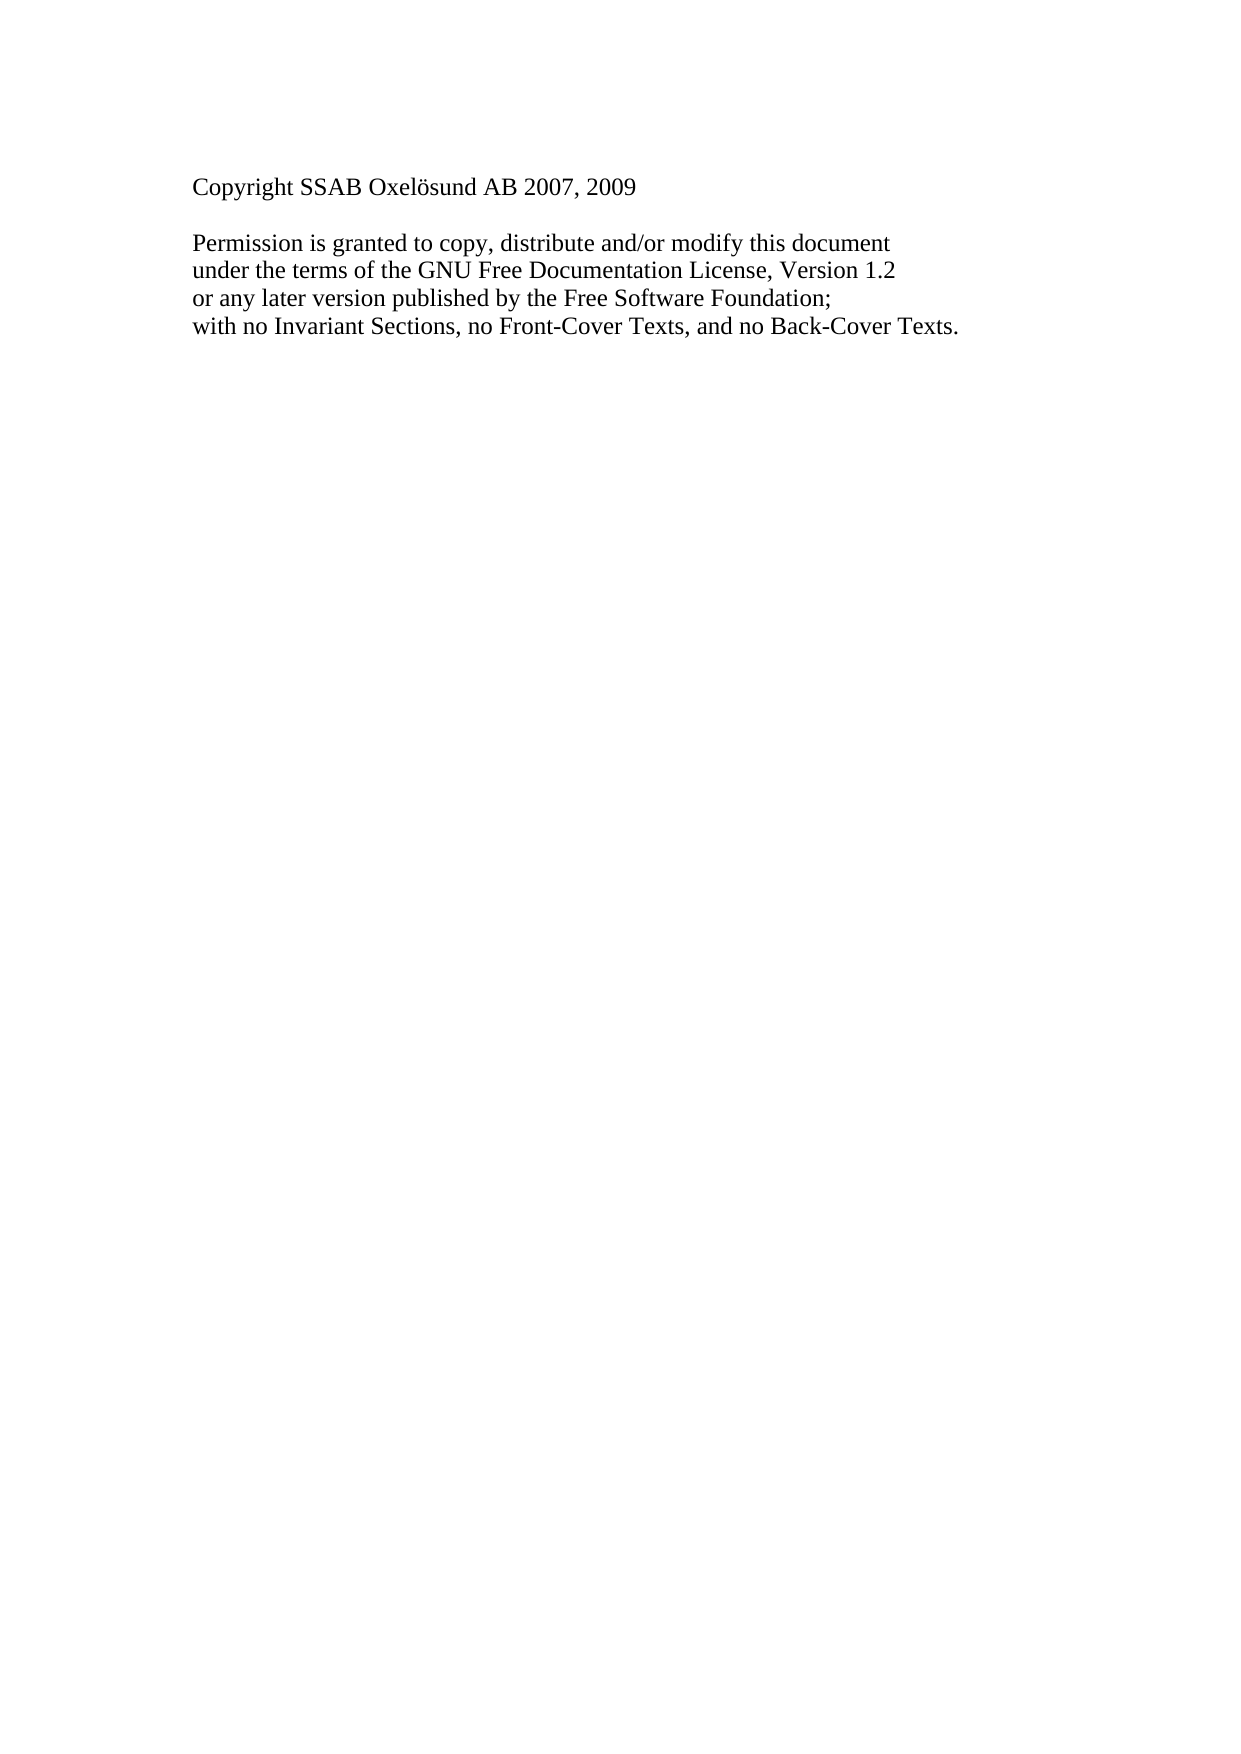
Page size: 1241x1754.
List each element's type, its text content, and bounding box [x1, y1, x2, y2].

text Permission is granted to copy, distribute and/or modify this document [118, 229, 1122, 257]
text under the terms of the GNU Free Documentation License, Version 1.2 [118, 257, 1122, 284]
text or any later version published by the Free Software Foundation; [118, 284, 1122, 312]
text with no Invariant Sections, no Front-Cover Texts, and no Back-Cover Texts. [118, 312, 1122, 340]
text Copyright SSAB Oxelösund AB 2007, 2009 [118, 173, 1122, 201]
